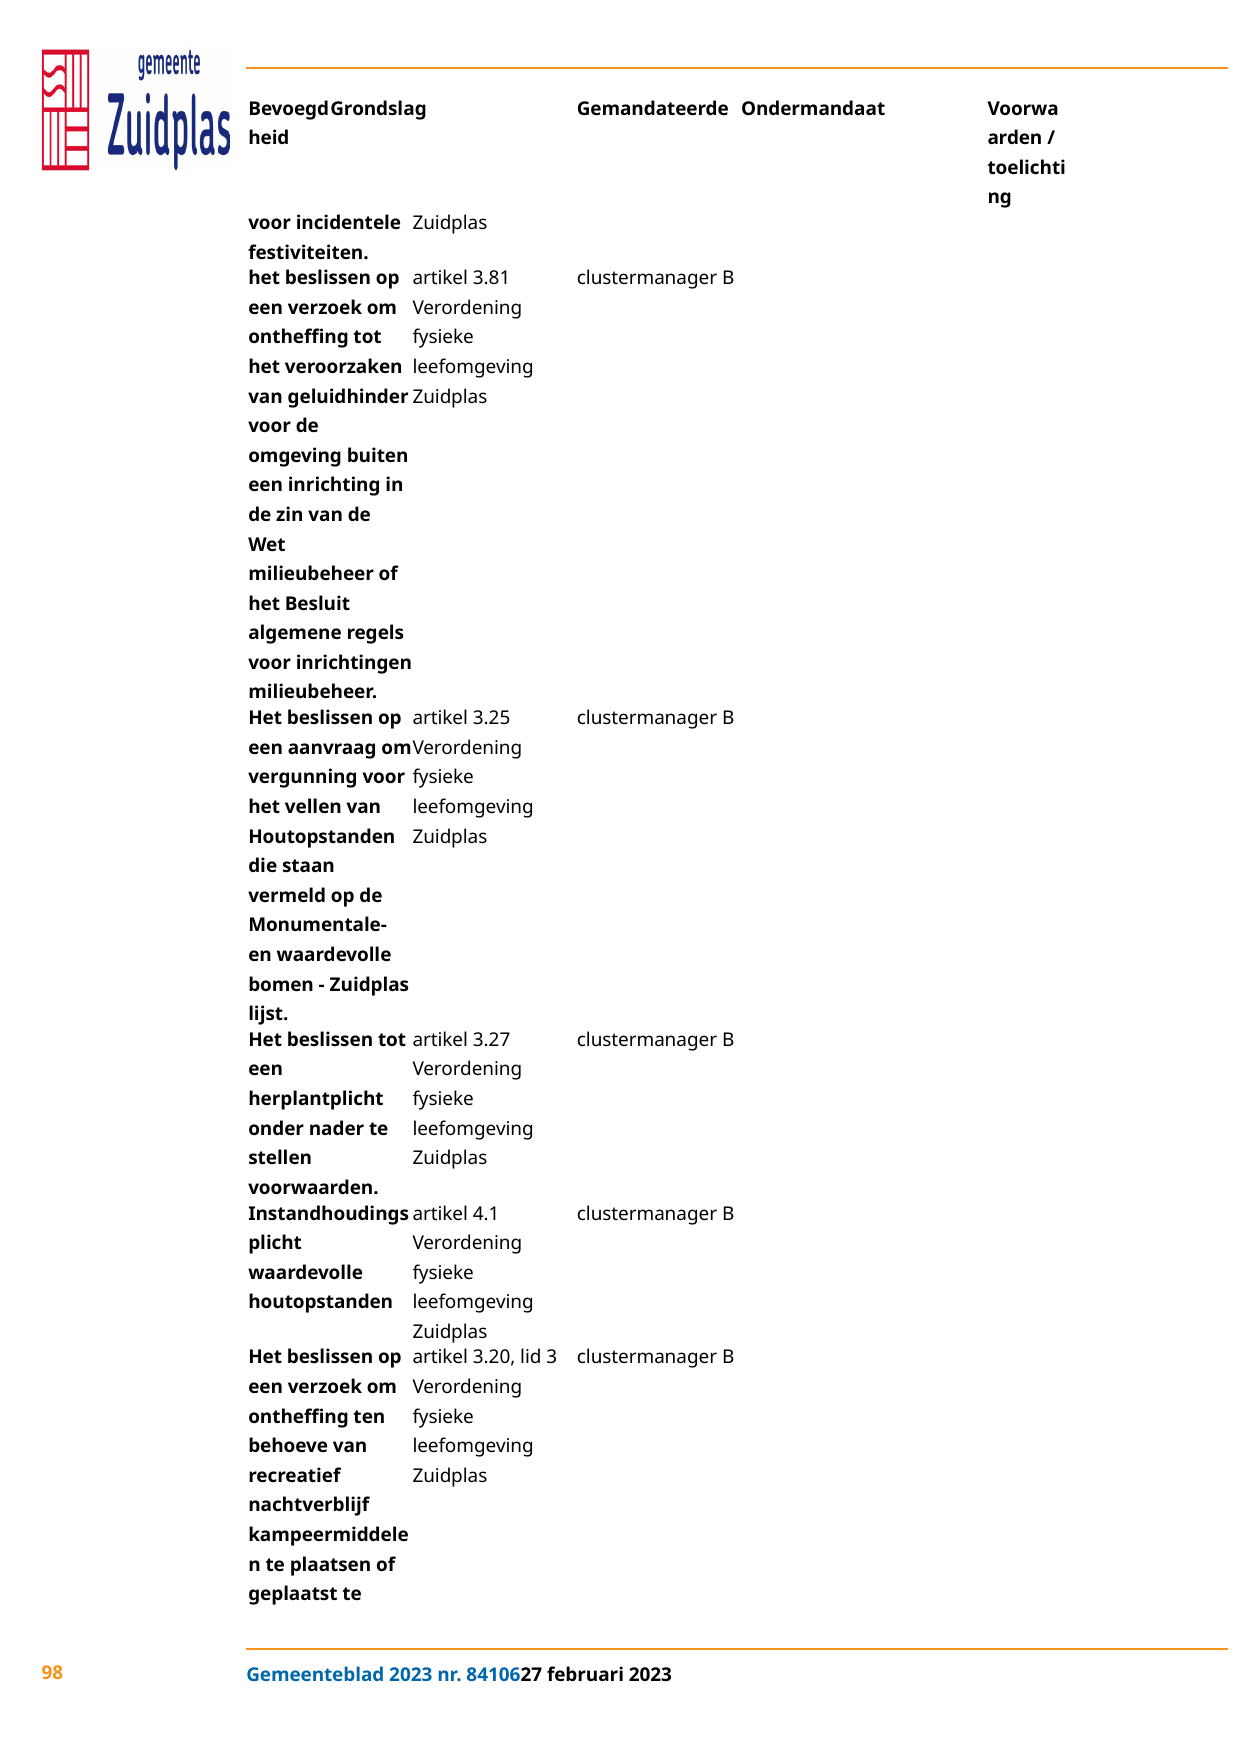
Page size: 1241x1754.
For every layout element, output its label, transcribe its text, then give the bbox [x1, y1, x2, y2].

table_cell [741, 265, 905, 704]
table_cell artikel 4.1 Verordening fysieke leefomgeving Zuidplas [412, 1200, 577, 1344]
table_cell [905, 1200, 1152, 1344]
table_cell Het beslissen tot een herplantplicht onder nader te stellen voorwaarden. [248, 1026, 412, 1200]
table_cell [741, 705, 905, 1026]
table_header Grondslag [330, 95, 577, 209]
table_header Voorwaarden / toelichting [987, 95, 1069, 209]
table_cell het beslissen op een verzoek om ontheffing tot het veroorzaken van geluidhinder voor de omgeving buiten een inrichting in de zin van de Wet milieubeheer of het Besluit algemene regels voor inrichtingen milieubeheer. [248, 265, 412, 704]
table_header Ondermandaat [741, 95, 987, 209]
table_cell [905, 265, 1152, 704]
table_cell [741, 1026, 905, 1200]
table_cell clustermanager B [577, 1026, 741, 1200]
table_cell clustermanager B [577, 1344, 741, 1606]
table_cell artikel 3.20, lid 3 Verordening fysieke leefomgeving Zuidplas [412, 1344, 577, 1606]
table_cell clustermanager B [577, 1200, 741, 1344]
table_header Bevoegdheid [248, 95, 330, 209]
table_cell Instandhoudingsplicht waardevolle houtopstanden [248, 1200, 412, 1344]
table_cell [905, 209, 1152, 264]
table_header Gemandateerde [577, 95, 741, 209]
table_cell [905, 1344, 1152, 1606]
table_cell Zuidplas [412, 209, 577, 264]
table_cell Het beslissen op een aanvraag om vergunning voor het vellen van Houtopstanden die staan vermeld op de Monumentale- en waardevolle bomen - Zuidplas lijst. [248, 705, 412, 1026]
table_cell [905, 1026, 1152, 1200]
table_cell [577, 209, 741, 264]
table_cell voor incidentele festiviteiten. [248, 209, 412, 264]
table_cell clustermanager B [577, 705, 741, 1026]
table_cell [905, 705, 1152, 1026]
table_cell artikel 3.81 Verordening fysieke leefomgeving Zuidplas [412, 265, 577, 704]
table_cell [741, 209, 905, 264]
picture [41, 47, 231, 172]
table_cell clustermanager B [577, 265, 741, 704]
table_cell artikel 3.25 Verordening fysieke leefomgeving Zuidplas [412, 705, 577, 1026]
table_cell artikel 3.27 Verordening fysieke leefomgeving Zuidplas [412, 1026, 577, 1200]
table_cell Het beslissen op een verzoek om ontheffing ten behoeve van recreatief nachtverblijf kampeermiddelen te plaatsen of geplaatst te [248, 1344, 412, 1606]
table_header [1069, 95, 1152, 209]
table_cell [741, 1200, 905, 1344]
table_cell [741, 1344, 905, 1606]
